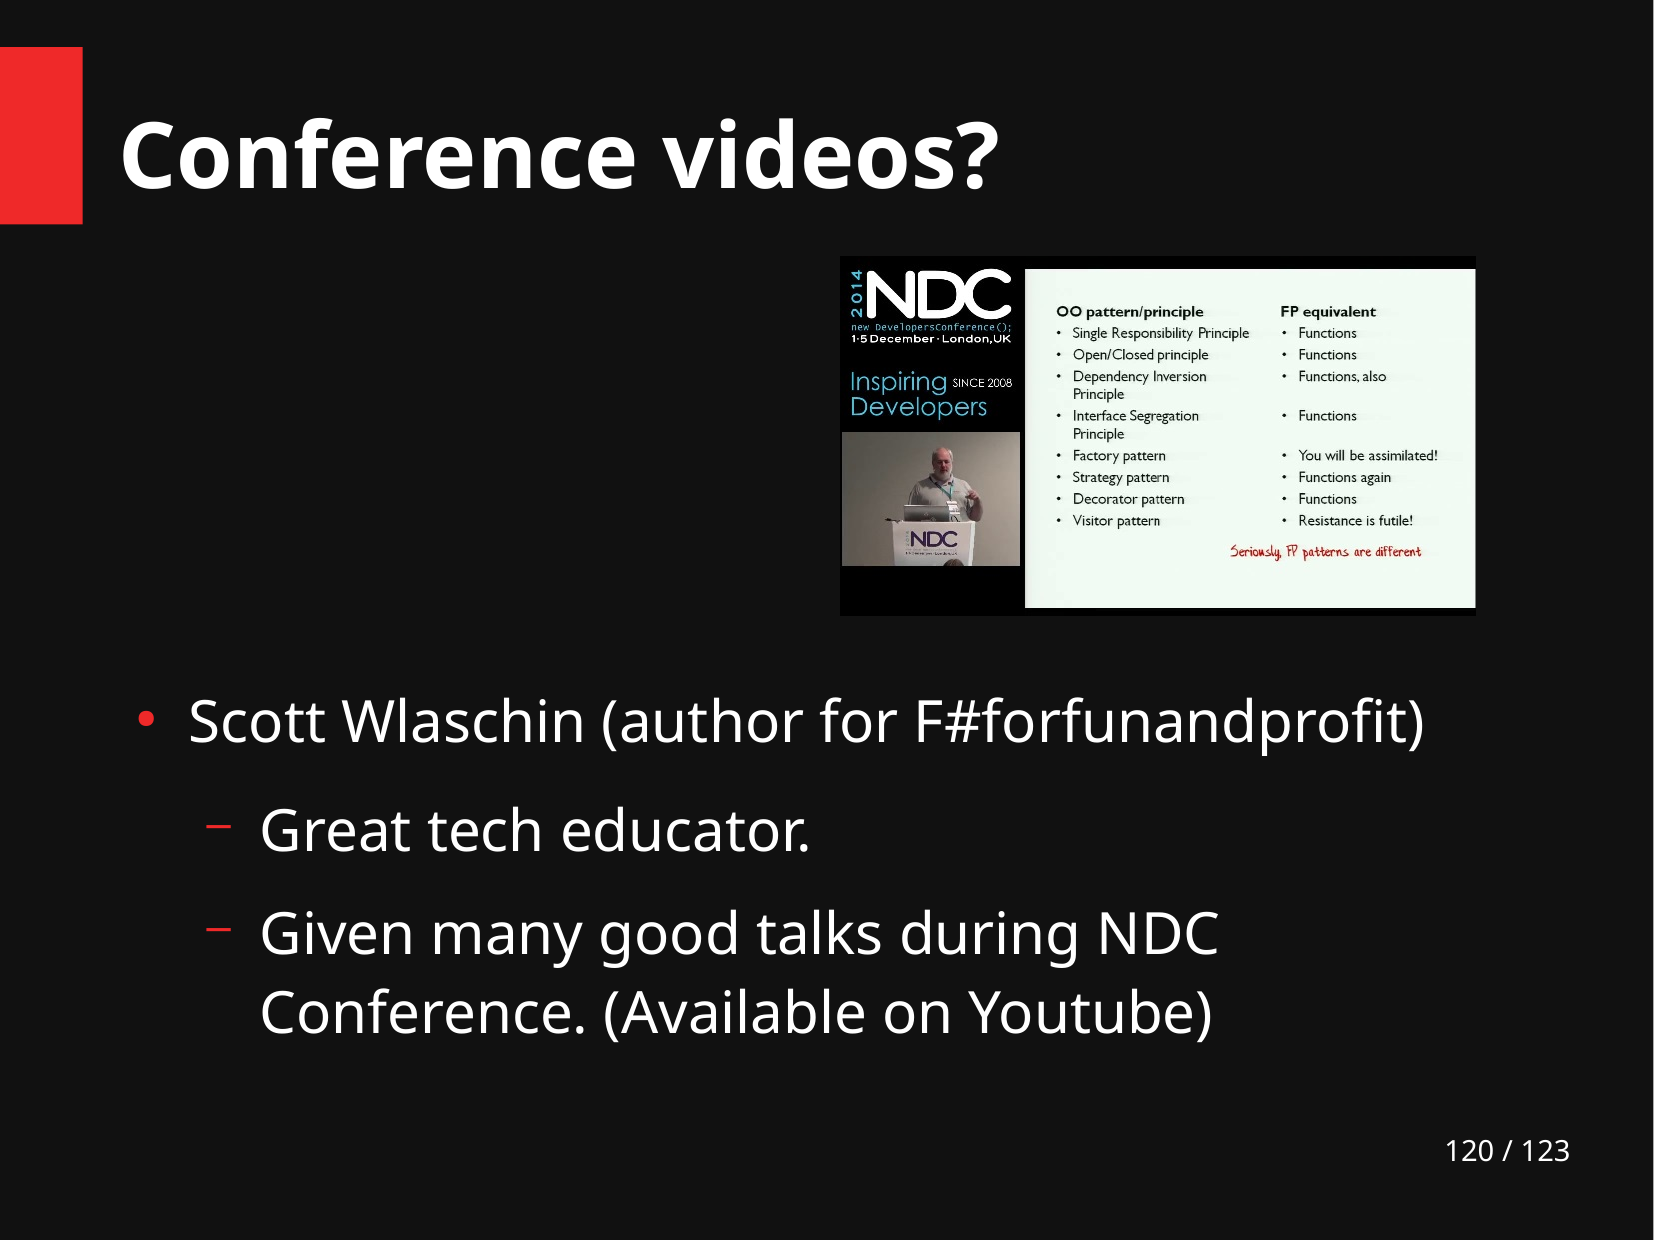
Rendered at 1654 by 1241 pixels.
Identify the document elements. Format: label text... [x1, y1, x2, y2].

list Scott Wlaschin (author for F#forfunandprofit) Great tech educator. Given many good talks during NDC Conference. (Available on Youtube) [118, 354, 1536, 1074]
title Conference videos? [118, 49, 1571, 257]
picture [840, 256, 1476, 616]
